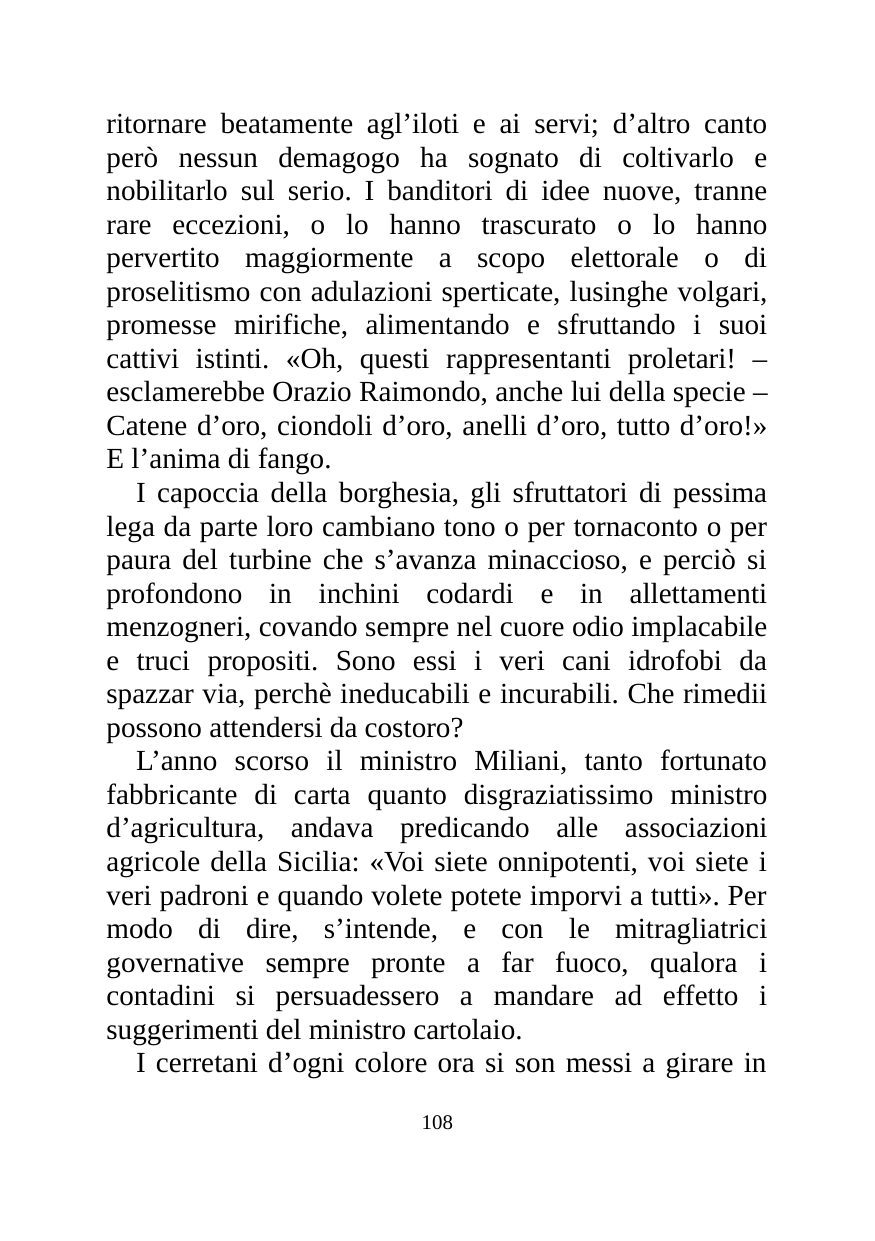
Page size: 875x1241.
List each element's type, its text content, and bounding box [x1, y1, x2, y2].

text ritornare beatamente agl’iloti e ai servi; d’altro canto però nessun demagogo ha sognato di coltivarlo e nobilitarlo sul serio. I banditori di idee nuove, tranne rare eccezioni, o lo hanno trascurato o lo hanno pervertito maggiormente a scopo elettorale o di proselitismo con adulazioni sperticate, lusinghe volgari, promesse mirifiche, alimentando e sfruttando i suoi cattivi istinti. «Oh, questi rappresentanti proletari! – esclamerebbe Orazio Raimondo, anche lui della specie – Catene d’oro, ciondoli d’oro, anelli d’oro, tutto d’oro!» E l’anima di fango. [106, 106, 768, 475]
text I capoccia della borghesia, gli sfruttatori di pessima lega da parte loro cambiano tono o per tornaconto o per paura del turbine che s’avanza minaccioso, e perciò si profondono in inchini codardi e in allettamenti menzogneri, covando sempre nel cuore odio implacabile e truci propositi. Sono essi i veri cani idrofobi da spazzar via, perchè ineducabili e incurabili. Che rimedii possono attendersi da costoro? [106, 475, 768, 743]
text L’anno scorso il ministro Miliani, tanto fortunato fabbricante di carta quanto disgraziatissimo ministro d’agricultura, andava predicando alle associazioni agricole della Sicilia: «Voi siete onnipotenti, voi siete i veri padroni e quando volete potete imporvi a tutti». Per modo di dire, s’intende, e con le mitragliatrici governative sempre pronte a far fuoco, qualora i contadini si persuadessero a mandare ad effetto i suggerimenti del ministro cartolaio. [106, 743, 768, 1045]
text I cerretani d’ogni colore ora si son messi a girare in [106, 1045, 768, 1079]
